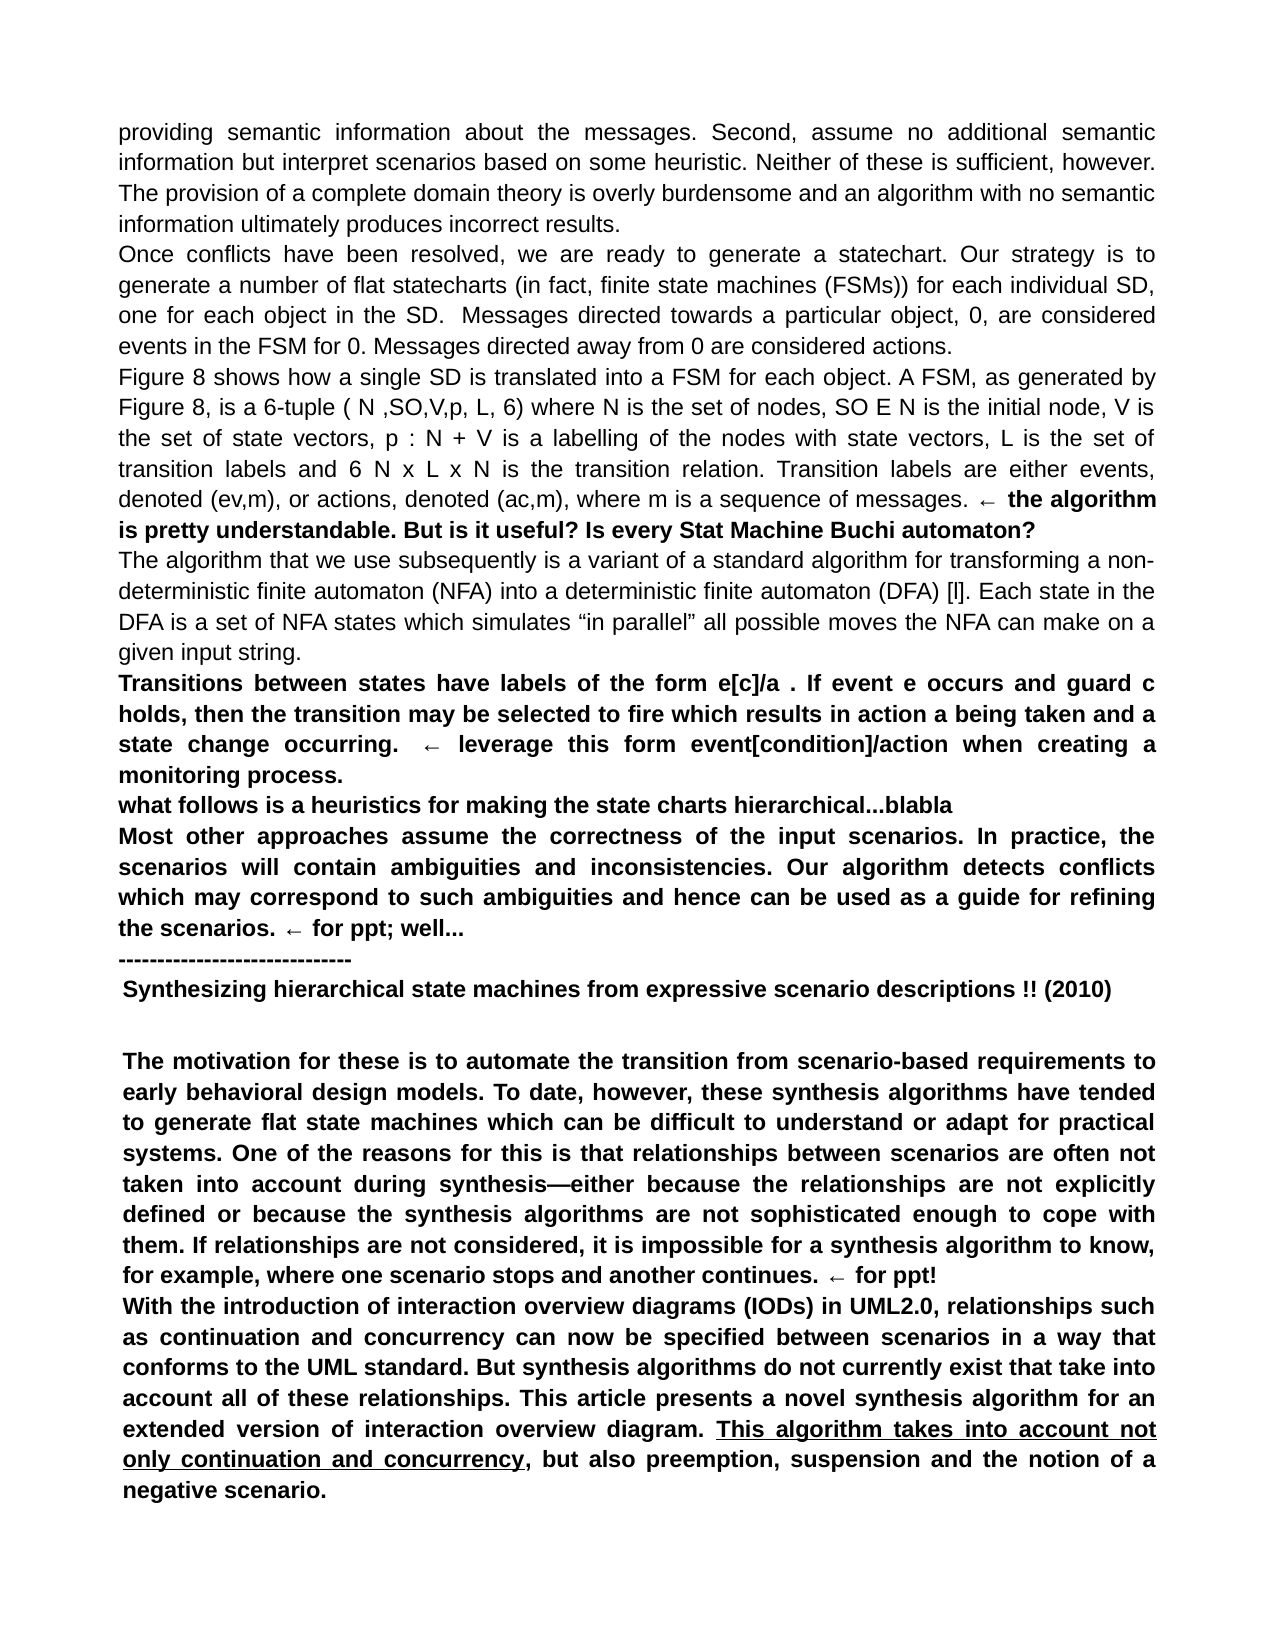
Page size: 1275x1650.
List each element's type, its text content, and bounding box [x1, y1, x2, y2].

text Synthesizing hierarchical state machines from expressive scenario descriptions !! (2010) [122, 976, 1157, 1002]
text The algorithm that we use subsequently is a variant of a standard algorithm for transforming a non-deterministic finite automaton (NFA) into a deterministic finite automaton (DFA) [l]. Each state in the DFA is a set of NFA states which simulates “in parallel” all possible moves the NFA can make on a given input string. [118, 547, 1157, 666]
text Most other approaches assume the correctness of the input scenarios. In practice, the scenarios will contain ambiguities and inconsistencies. Our algorithm detects conflicts which may correspond to such ambiguities and hence can be used as a guide for refining the scenarios. ← for ppt; well... [118, 822, 1157, 941]
text Once conflicts have been resolved, we are ready to generate a statechart. Our strategy is to generate a number of flat statecharts (in fact, finite state machines (FSMs)) for each individual SD, one for each object in the SD. Messages directed towards a particular object, 0, are considered events in the FSM for 0. Messages directed away from 0 are considered actions. [118, 241, 1157, 359]
text providing semantic information about the messages. Second, assume no additional semantic information but interpret scenarios based on some heuristic. Neither of these is sufficient, however. The provision of a complete domain theory is overly burdensome and an algorithm with no semantic information ultimately produces incorrect results. [118, 118, 1157, 237]
text With the introduction of interaction overview diagrams (IODs) in UML2.0, relationships such as continuation and concurrency can now be specified between scenarios in a way that conforms to the UML standard. But synthesis algorithms do not currently exist that take into account all of these relationships. This article presents a novel synthesis algorithm for an extended version of interaction overview diagram. This algorithm takes into account not only continuation and concurrency, but also preemption, suspension and the notion of a negative scenario. [122, 1292, 1157, 1503]
text what follows is a heuristics for making the state charts hierarchical...blabla [118, 792, 1157, 819]
text The motivation for these is to automate the transition from scenario-based requirements to early behavioral design models. To date, however, these synthesis algorithms have tended to generate flat state machines which can be difficult to understand or adapt for practical systems. One of the reasons for this is that relationships between scenarios are often not taken into account during synthesis—either because the relationships are not explicitly defined or because the synthesis algorithms are not sophisticated enough to cope with them. If relationships are not considered, it is impossible for a synthesis algorithm to know, for example, where one scenario stops and another continues. ← for ppt! [122, 1047, 1157, 1289]
text Figure 8 shows how a single SD is translated into a FSM for each object. A FSM, as generated by Figure 8, is a 6-tuple ( N ,SO,V,p, L, 6) where N is the set of nodes, SO E N is the initial node, V is the set of state vectors, p : N + V is a labelling of the nodes with state vectors, L is the set of transition labels and 6 N x L x N is the transition relation. Transition labels are either events, denoted (ev,m), or actions, denoted (ac,m), where m is a sequence of messages. ← the algorithm is pretty understandable. But is it useful? Is every Stat Machine Buchi automaton? [118, 363, 1157, 543]
text Transitions between states have labels of the form e[c]/a . If event e occurs and guard c holds, then the transition may be selected to fire which results in action a being taken and a state change occurring. ← leverage this form event[condition]/action when creating a monitoring process. [118, 669, 1157, 788]
text ------------------------------ [118, 945, 1157, 972]
